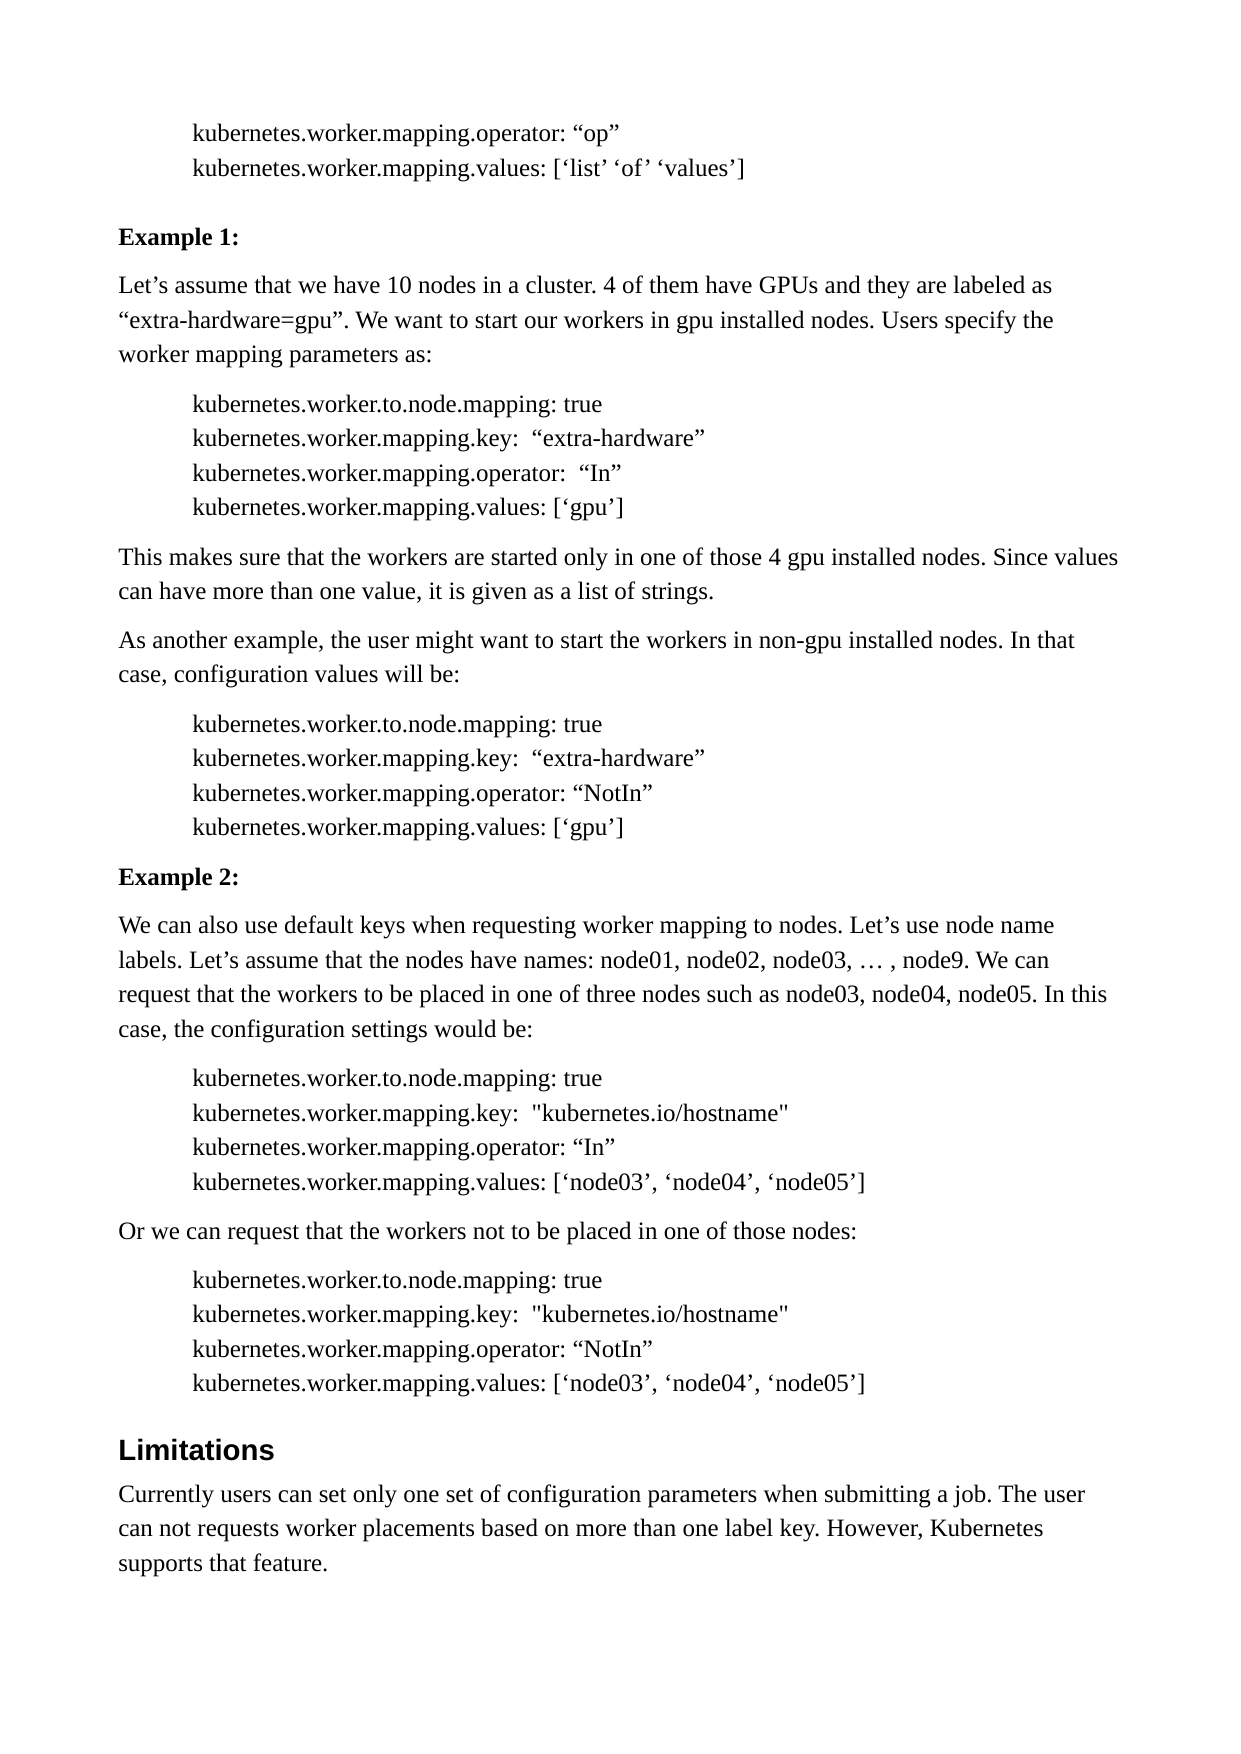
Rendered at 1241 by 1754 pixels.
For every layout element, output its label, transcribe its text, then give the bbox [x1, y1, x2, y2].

text kubernetes.worker.mapping.operator: “In” [192, 1132, 1122, 1161]
text kubernetes.worker.mapping.key: “extra-hardware” [192, 423, 1122, 452]
text kubernetes.worker.mapping.operator: “NotIn” [192, 778, 1122, 806]
text kubernetes.worker.mapping.values: [‘list’ ‘of’ ‘values’] [192, 153, 1122, 181]
text Or we can request that the workers not to be placed in one of those nodes: [118, 1216, 1122, 1245]
text kubernetes.worker.mapping.key: "kubernetes.io/hostname" [192, 1299, 1122, 1328]
text kubernetes.worker.mapping.values: [‘gpu’] [192, 812, 1122, 841]
text kubernetes.worker.mapping.operator: “op” [192, 118, 1122, 147]
text Example 2: [118, 862, 1122, 890]
text Let’s assume that we have 10 nodes in a cluster. 4 of them have GPUs and they are labeled as “extra-hardware=gpu”. We want to start our workers in gpu installed nodes. Users specify the worker mapping parameters as: [118, 271, 1122, 368]
text kubernetes.worker.mapping.values: [‘node03’, ‘node04’, ‘node05’] [192, 1368, 1122, 1397]
text kubernetes.worker.mapping.key: "kubernetes.io/hostname" [192, 1098, 1122, 1126]
text kubernetes.worker.mapping.operator: “NotIn” [192, 1334, 1122, 1363]
text kubernetes.worker.to.node.mapping: true [192, 1063, 1122, 1092]
text kubernetes.worker.mapping.operator: “In” [192, 458, 1122, 486]
text kubernetes.worker.to.node.mapping: true [192, 389, 1122, 417]
text kubernetes.worker.mapping.values: [‘gpu’] [192, 492, 1122, 521]
text As another example, the user might want to start the workers in non-gpu installed nodes. In that case, configuration values will be: [118, 625, 1122, 688]
text Currently users can set only one set of configuration parameters when submitting a job. The user can not requests worker placements based on more than one label key. However, Kubernetes supports that feature. [118, 1479, 1122, 1577]
text We can also use default keys when requesting worker mapping to nodes. Let’s use node name labels. Let’s assume that the nodes have names: node01, node02, node03, … , node9. We can request that the workers to be placed in one of three nodes such as node03, node04, node05. In this case, the configuration settings would be: [118, 911, 1122, 1043]
text kubernetes.worker.mapping.key: “extra-hardware” [192, 743, 1122, 772]
text This makes sure that the workers are started only in one of those 4 gpu installed nodes. Since values can have more than one value, it is given as a list of strings. [118, 542, 1122, 605]
text kubernetes.worker.to.node.mapping: true [192, 1265, 1122, 1294]
text kubernetes.worker.mapping.values: [‘node03’, ‘node04’, ‘node05’] [192, 1167, 1122, 1195]
subtitle Limitations [118, 1433, 1122, 1466]
text Example 1: [118, 222, 1122, 250]
text kubernetes.worker.to.node.mapping: true [192, 709, 1122, 737]
